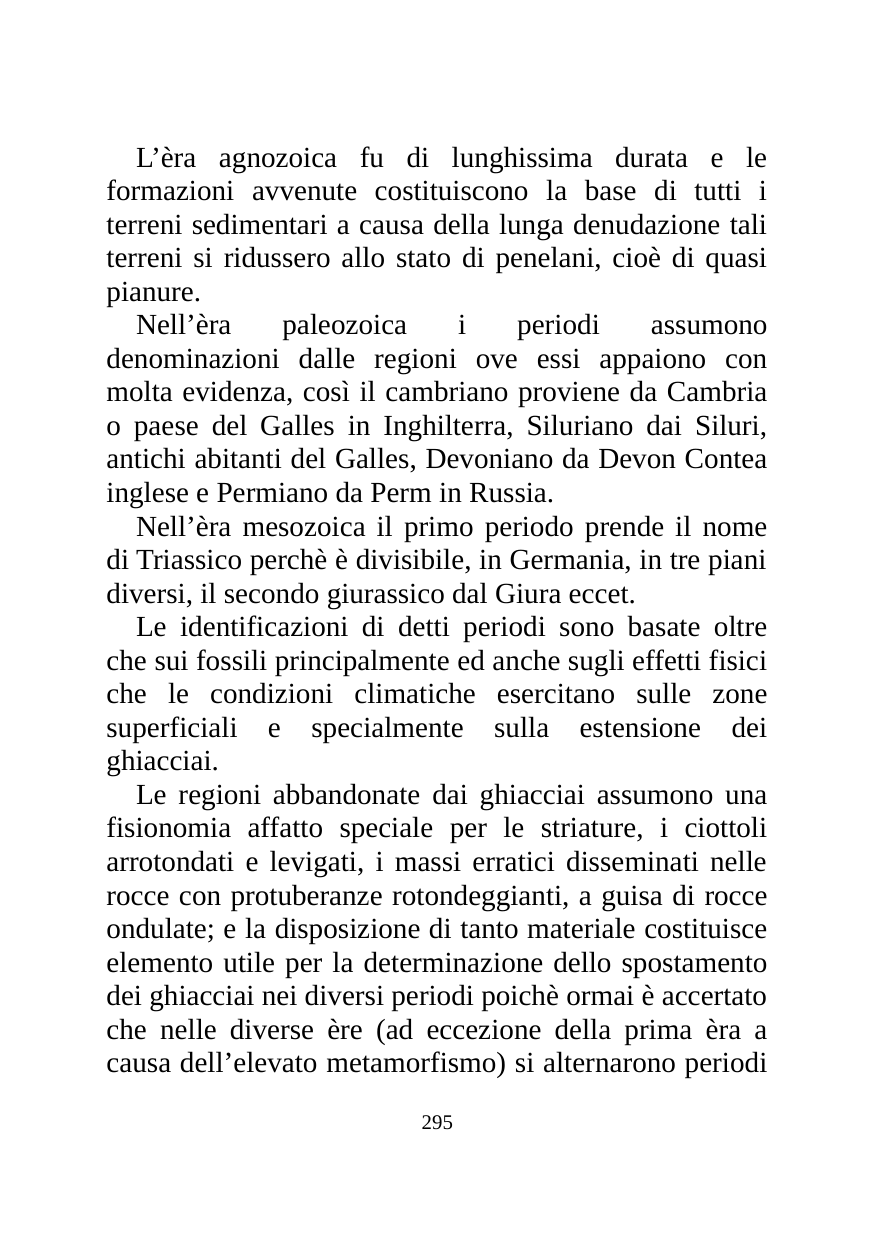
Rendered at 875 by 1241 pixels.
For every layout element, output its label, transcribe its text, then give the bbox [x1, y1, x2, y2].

text Le regioni abbandonate dai ghiacciai assumono una fisionomia affatto speciale per le striature, i ciottoli arrotondati e levigati, i massi erratici disseminati nelle rocce con protuberanze rotondeggianti, a guisa di rocce ondulate; e la disposizione di tanto materiale costituisce elemento utile per la determinazione dello spostamento dei ghiacciai nei diversi periodi poichè ormai è accertato che nelle diverse ère (ad eccezione della prima èra a causa dell’elevato metamorfismo) si alternarono periodi [106, 777, 768, 1079]
text Le identificazioni di detti periodi sono basate oltre che sui fossili principalmente ed anche sugli effetti fisici che le condizioni climatiche esercitano sulle zone superficiali e specialmente sulla estensione dei ghiacciai. [106, 609, 768, 777]
text Nell’èra paleozoica i periodi assumono denominazioni dalle regioni ove essi appaiono con molta evidenza, così il cambriano proviene da Cambria o paese del Galles in Inghilterra, Siluriano dai Siluri, antichi abitanti del Galles, Devoniano da Devon Contea inglese e Permiano da Perm in Russia. [106, 307, 768, 509]
text L’èra agnozoica fu di lunghissima durata e le formazioni avvenute costituiscono la base di tutti i terreni sedimentari a causa della lunga denudazione tali terreni si ridussero allo stato di penelani, cioè di quasi pianure. [106, 140, 768, 307]
text Nell’èra mesozoica il primo periodo prende il nome di Triassico perchè è divisibile, in Germania, in tre piani diversi, il secondo giurassico dal Giura eccet. [106, 509, 768, 609]
